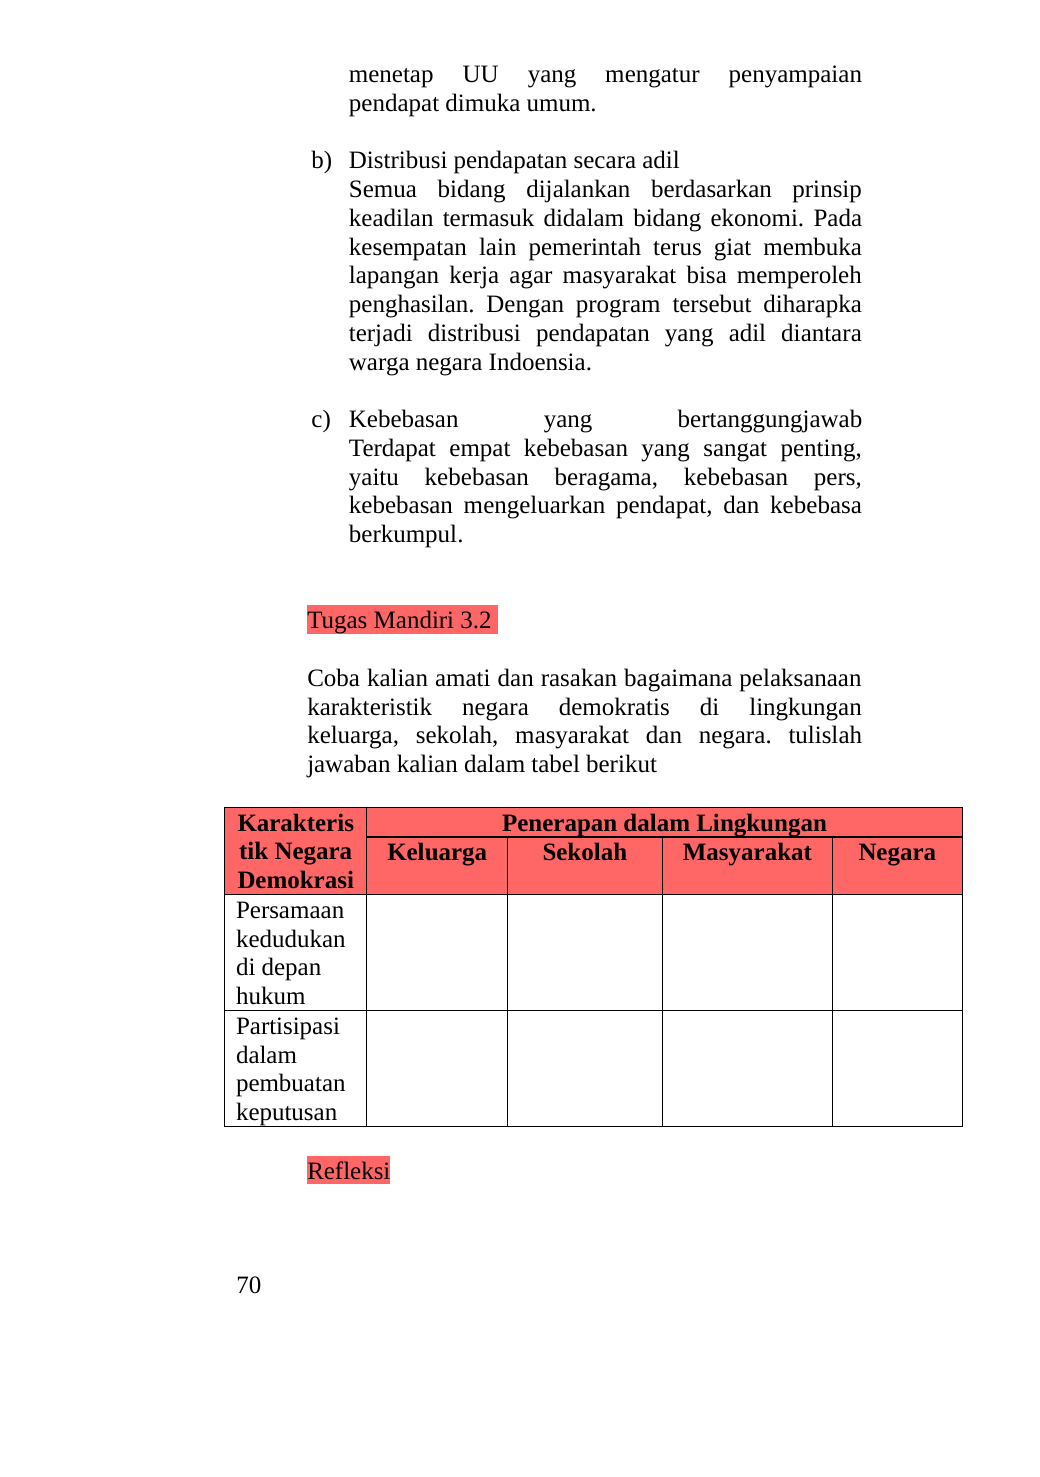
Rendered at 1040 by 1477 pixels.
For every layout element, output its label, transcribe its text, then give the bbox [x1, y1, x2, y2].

table_cell [663, 1011, 832, 1126]
list menetap UU yang mengatur penyampaian pendapat dimuka umum. [311, 59, 862, 117]
table_cell Persamaan kedudukan di depan hukum [225, 895, 366, 1010]
table_header Karakteristik Negara Demokrasi [225, 808, 366, 894]
table_cell [367, 895, 507, 1010]
table_cell Masyarakat [663, 838, 832, 894]
table_cell [367, 1011, 507, 1126]
table_header Penerapan dalam Lingkungan [367, 808, 962, 836]
table_cell Keluarga [367, 838, 507, 894]
table_cell [663, 895, 832, 1010]
table_cell [508, 1011, 662, 1126]
table_cell Sekolah [508, 838, 662, 894]
table_cell [508, 895, 662, 1010]
table_cell Partisipasi dalam pembuatan keputusan [225, 1011, 366, 1126]
list Kebebasan yang bertanggungjawab Terdapat empat kebebasan yang sangat penting, yaitu kebebasan beragama, kebebasan pers, kebebasan mengeluarkan pendapat, dan kebebasa berkumpul. [311, 404, 862, 548]
list Distribusi pendapatan secara adil [311, 145, 862, 174]
list Semua bidang dijalankan berdasarkan prinsip keadilan termasuk didalam bidang ekonomi. Pada kesempatan lain pemerintah terus giat membuka lapangan kerja agar masyarakat bisa memperoleh penghasilan. Dengan program tersebut diharapka terjadi distribusi pendapatan yang adil diantara warga negara Indoensia. [311, 174, 862, 375]
table_cell [833, 1011, 962, 1126]
table_cell Negara [833, 838, 962, 894]
text Tugas Mandiri 3.2 [307, 605, 862, 634]
table_cell [833, 895, 962, 1010]
text Refleksi [307, 1156, 862, 1184]
text Coba kalian amati dan rasakan bagaimana pelaksanaan karakteristik negara demokratis di lingkungan keluarga, sekolah, masyarakat dan negara. tulislah jawaban kalian dalam tabel berikut [307, 663, 862, 778]
